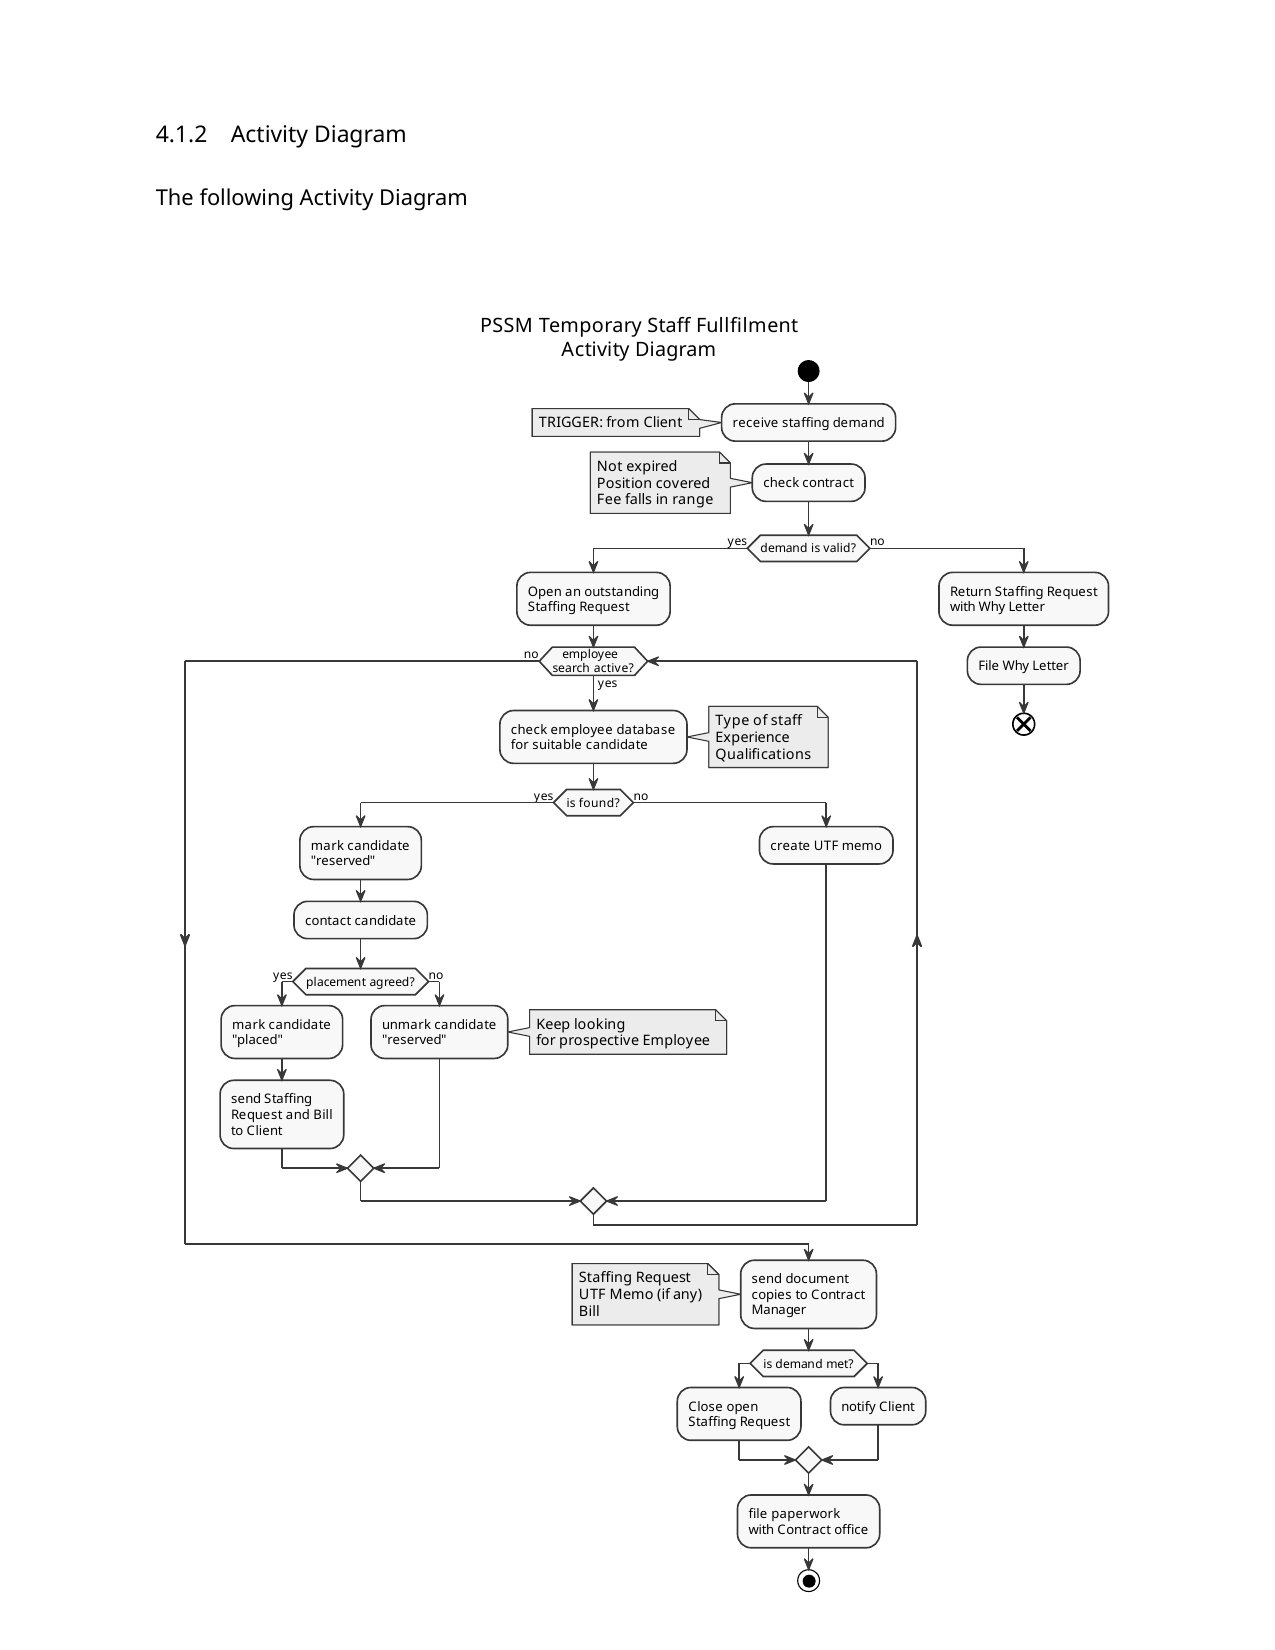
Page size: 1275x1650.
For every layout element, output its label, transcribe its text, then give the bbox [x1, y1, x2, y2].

text 4.1.2 Activity Diagram [118, 118, 1157, 149]
text The following Activity Diagram [118, 181, 1157, 212]
